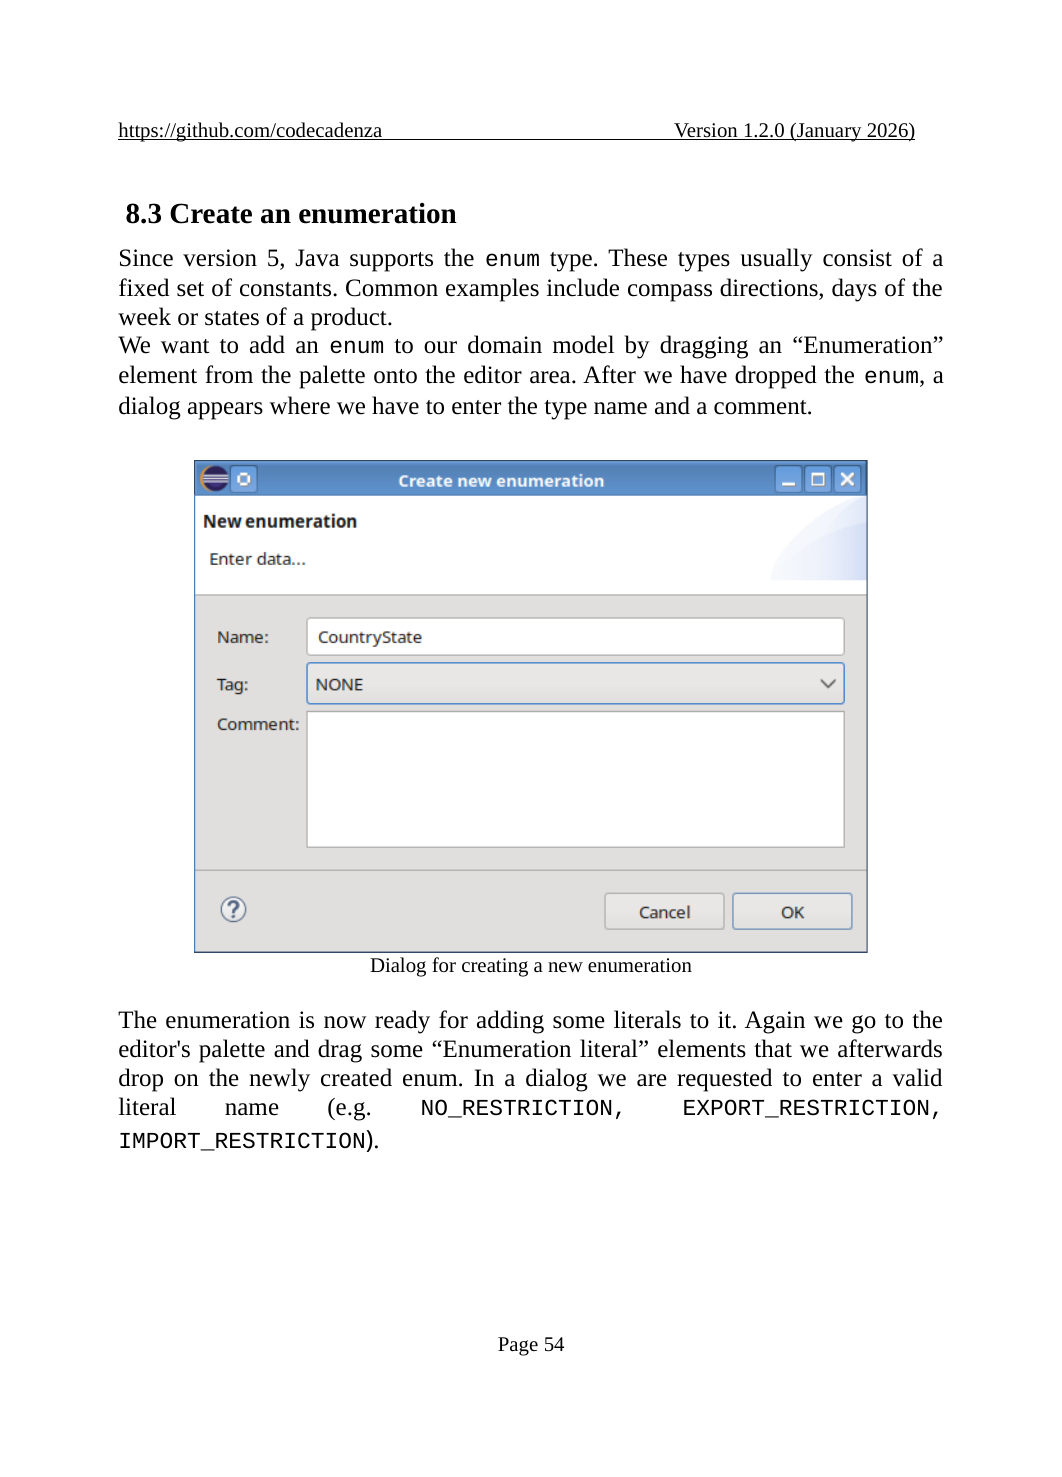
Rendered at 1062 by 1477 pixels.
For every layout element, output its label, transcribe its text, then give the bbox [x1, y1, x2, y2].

subtitle Create an enumeration [118, 197, 944, 230]
picture [194, 460, 868, 953]
text The enumeration is now ready for adding some literals to it. Again we go to the editor's palette and drag some “Enumeration literal” elements that we afterwards drop on the newly created enum. In a dialog we are requested to enter a valid literal name (e.g. NO_RESTRICTION, EXPORT_RESTRICTION, IMPORT_RESTRICTION). [118, 1006, 944, 1156]
text Since version 5, Java supports the enum type. These types usually consist of a fixed set of constants. Common examples include compass directions, days of the week or states of a product. [118, 243, 944, 330]
text Dialog for creating a new enumeration [194, 953, 868, 977]
text We want to add an enum to our domain model by dragging an “Enumeration” element from the palette onto the editor area. After we have dropped the enum, a dialog appears where we have to enter the type name and a comment. [118, 330, 944, 419]
